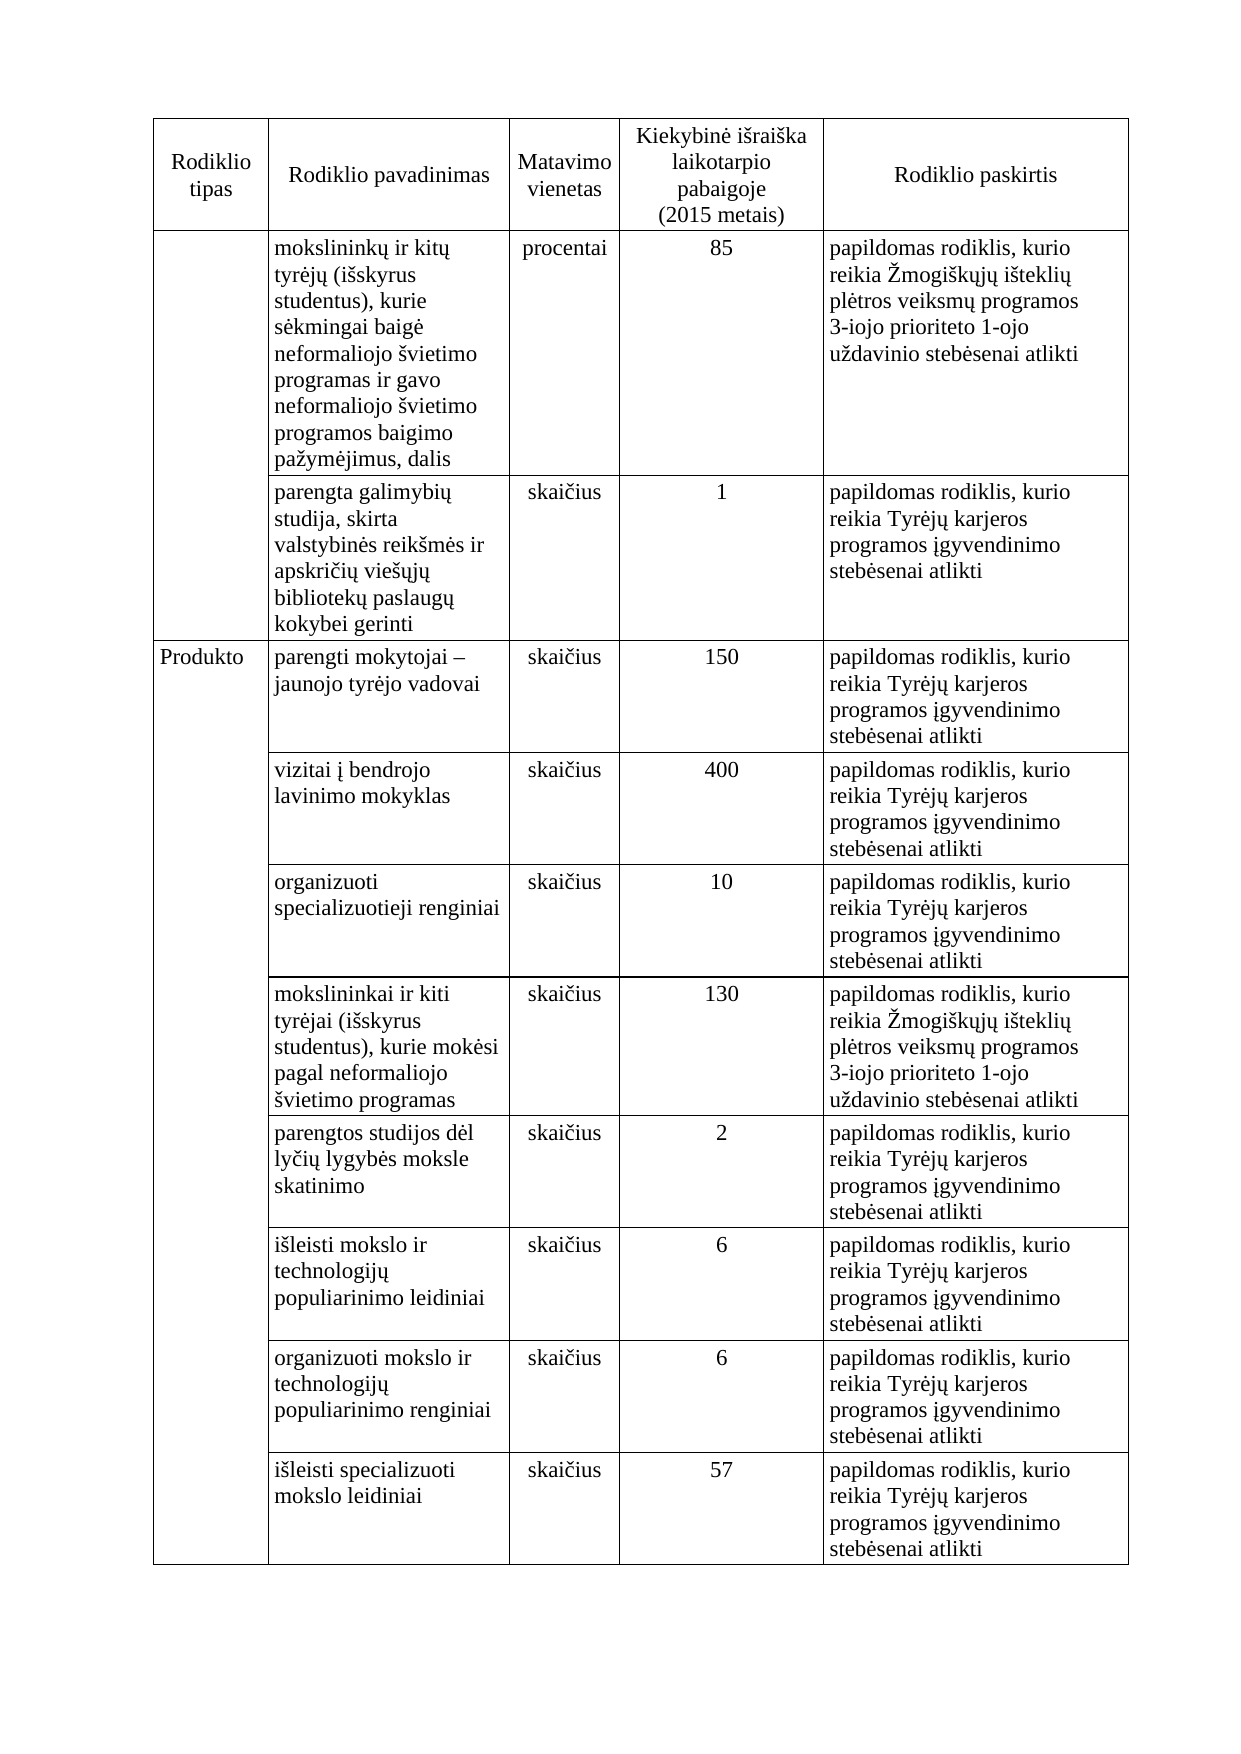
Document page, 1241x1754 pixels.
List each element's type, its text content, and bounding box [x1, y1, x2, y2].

table_cell 57 [620, 1453, 823, 1564]
table_cell parengtos studijos dėl lyčių lygybės moksle skatinimo [269, 1116, 509, 1227]
table_cell skaičius [510, 978, 619, 1115]
table_cell papildomas rodiklis, kurio reikia Tyrėjų karjeros programos įgyvendinimo stebėsenai atlikti [824, 1116, 1128, 1227]
table_cell skaičius [510, 865, 619, 976]
table_cell 6 [620, 1228, 823, 1339]
table_cell 150 [620, 641, 823, 752]
table_cell papildomas rodiklis, kurio reikia Tyrėjų karjeros programos įgyvendinimo stebėsenai atlikti [824, 753, 1128, 864]
table_header Matavimo vienetas [510, 119, 619, 230]
table_header Rodiklio pavadinimas [269, 119, 509, 230]
table_cell 85 [620, 231, 823, 474]
table_cell vizitai į bendrojo lavinimo mokyklas [269, 753, 509, 864]
table_cell parengta galimybių studija, skirta valstybinės reikšmės ir apskričių viešųjų bibliotekų paslaugų kokybei gerinti [269, 476, 509, 639]
table_cell papildomas rodiklis, kurio reikia Tyrėjų karjeros programos įgyvendinimo stebėsenai atlikti [824, 865, 1128, 976]
table_cell išleisti specializuoti mokslo leidiniai [269, 1453, 509, 1564]
table_cell papildomas rodiklis, kurio reikia Tyrėjų karjeros programos įgyvendinimo stebėsenai atlikti [824, 1453, 1128, 1564]
table_cell 400 [620, 753, 823, 864]
table_cell mokslininkų ir kitų tyrėjų (išskyrus studentus), kurie sėkmingai baigė neformaliojo švietimo programas ir gavo neformaliojo švietimo programos baigimo pažymėjimus, dalis [269, 231, 509, 474]
table_cell skaičius [510, 641, 619, 752]
table_cell papildomas rodiklis, kurio reikia Tyrėjų karjeros programos įgyvendinimo stebėsenai atlikti [824, 1228, 1128, 1339]
table_cell 10 [620, 865, 823, 976]
table_header Rodiklio tipas [154, 119, 268, 230]
table_cell procentai [510, 231, 619, 474]
table_cell skaičius [510, 1341, 619, 1452]
table_cell skaičius [510, 1453, 619, 1564]
table_cell išleisti mokslo ir technologijų populiarinimo leidiniai [269, 1228, 509, 1339]
table_cell organizuoti specializuotieji renginiai [269, 865, 509, 976]
table_cell mokslininkai ir kiti tyrėjai (išskyrus studentus), kurie mokėsi pagal neformaliojo švietimo programas [269, 978, 509, 1115]
table_header Kiekybinė išraiška laikotarpio pabaigoje (2015 metais) [620, 119, 823, 230]
table_cell papildomas rodiklis, kurio reikia Tyrėjų karjeros programos įgyvendinimo stebėsenai atlikti [824, 641, 1128, 752]
table_cell 6 [620, 1341, 823, 1452]
table_cell 2 [620, 1116, 823, 1227]
table_cell 1 [620, 476, 823, 639]
table_cell skaičius [510, 1116, 619, 1227]
table_cell papildomas rodiklis, kurio reikia Tyrėjų karjeros programos įgyvendinimo stebėsenai atlikti [824, 476, 1128, 639]
table_cell parengti mokytojai – jaunojo tyrėjo vadovai [269, 641, 509, 752]
table_cell organizuoti mokslo ir technologijų populiarinimo renginiai [269, 1341, 509, 1452]
table_cell Produkto [154, 641, 268, 1564]
table_cell [154, 231, 268, 639]
table_cell skaičius [510, 476, 619, 639]
table_cell skaičius [510, 1228, 619, 1339]
table_header Rodiklio paskirtis [824, 119, 1128, 230]
table_cell papildomas rodiklis, kurio reikia Žmogiškųjų išteklių plėtros veiksmų programos 3-iojo prioriteto 1-ojo uždavinio stebėsenai atlikti [824, 978, 1128, 1115]
table_cell papildomas rodiklis, kurio reikia Žmogiškųjų išteklių plėtros veiksmų programos 3-iojo prioriteto 1-ojo uždavinio stebėsenai atlikti [824, 231, 1128, 474]
table_cell papildomas rodiklis, kurio reikia Tyrėjų karjeros programos įgyvendinimo stebėsenai atlikti [824, 1341, 1128, 1452]
table_cell 130 [620, 978, 823, 1115]
table_cell skaičius [510, 753, 619, 864]
